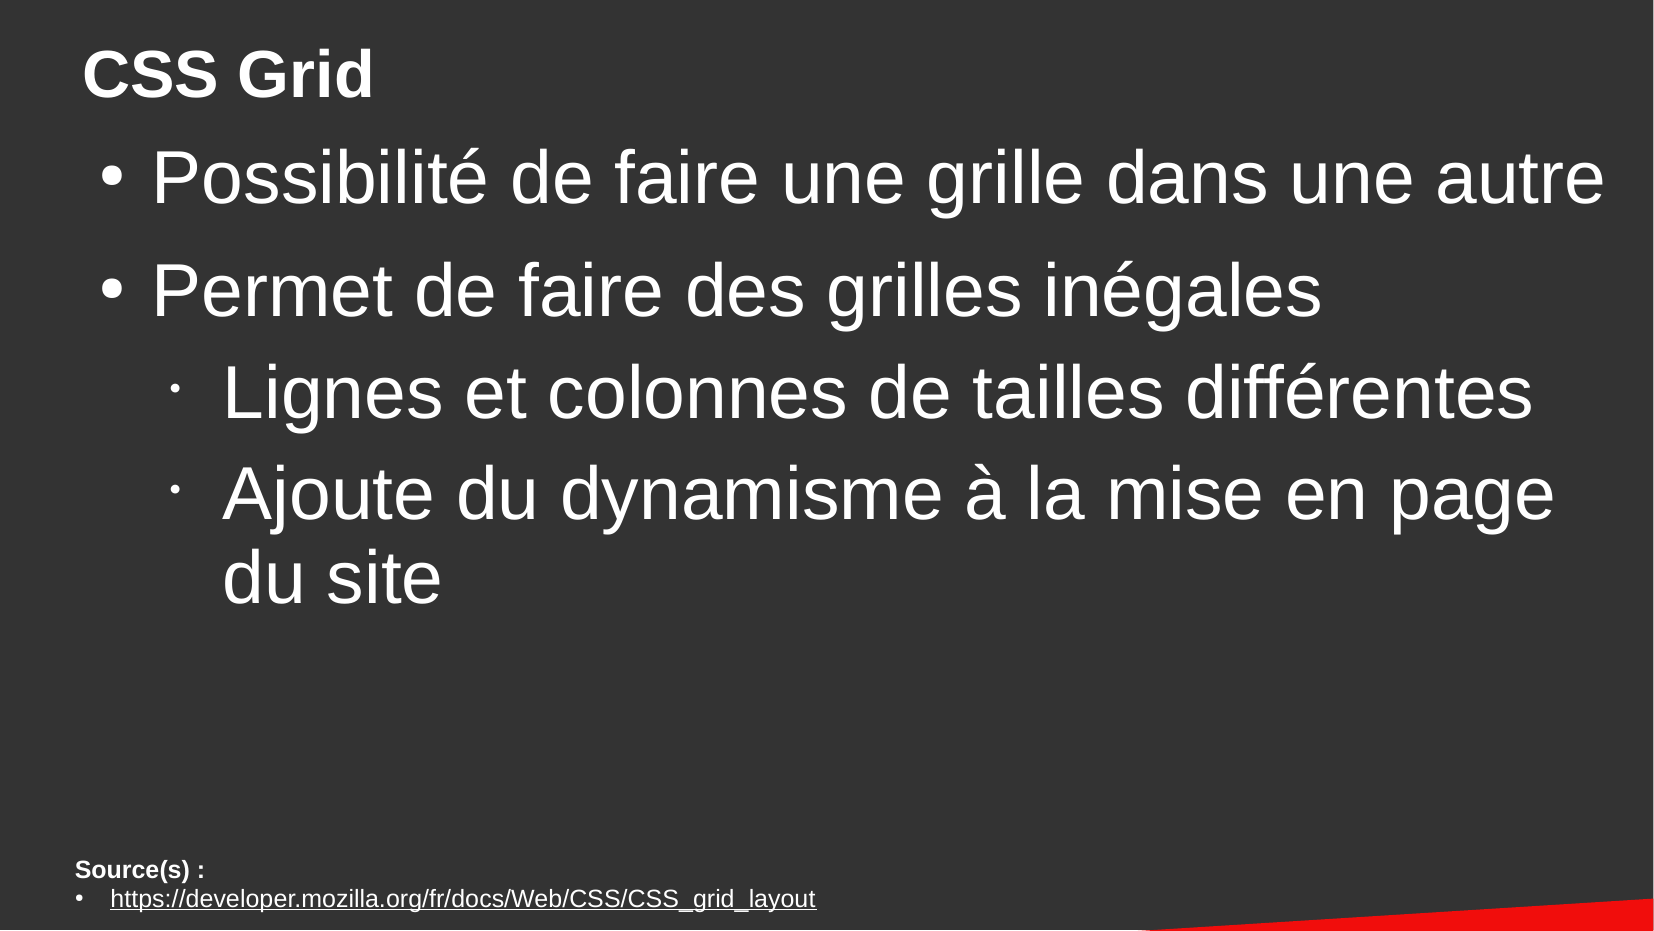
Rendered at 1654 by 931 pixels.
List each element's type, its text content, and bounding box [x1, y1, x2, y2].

text_box Source(s) : https://developer.mozilla.org/fr/docs/Web/CSS/CSS_grid_layout [60, 838, 1546, 920]
title CSS Grid [82, 37, 1571, 114]
list Possibilité de faire une grille dans une autre Permet de faire des grilles inégales Lignes et colonnes de tailles différentes Ajoute du dynamisme à la mise en page du site [80, 135, 1620, 686]
text_box [1137, 898, 1654, 931]
